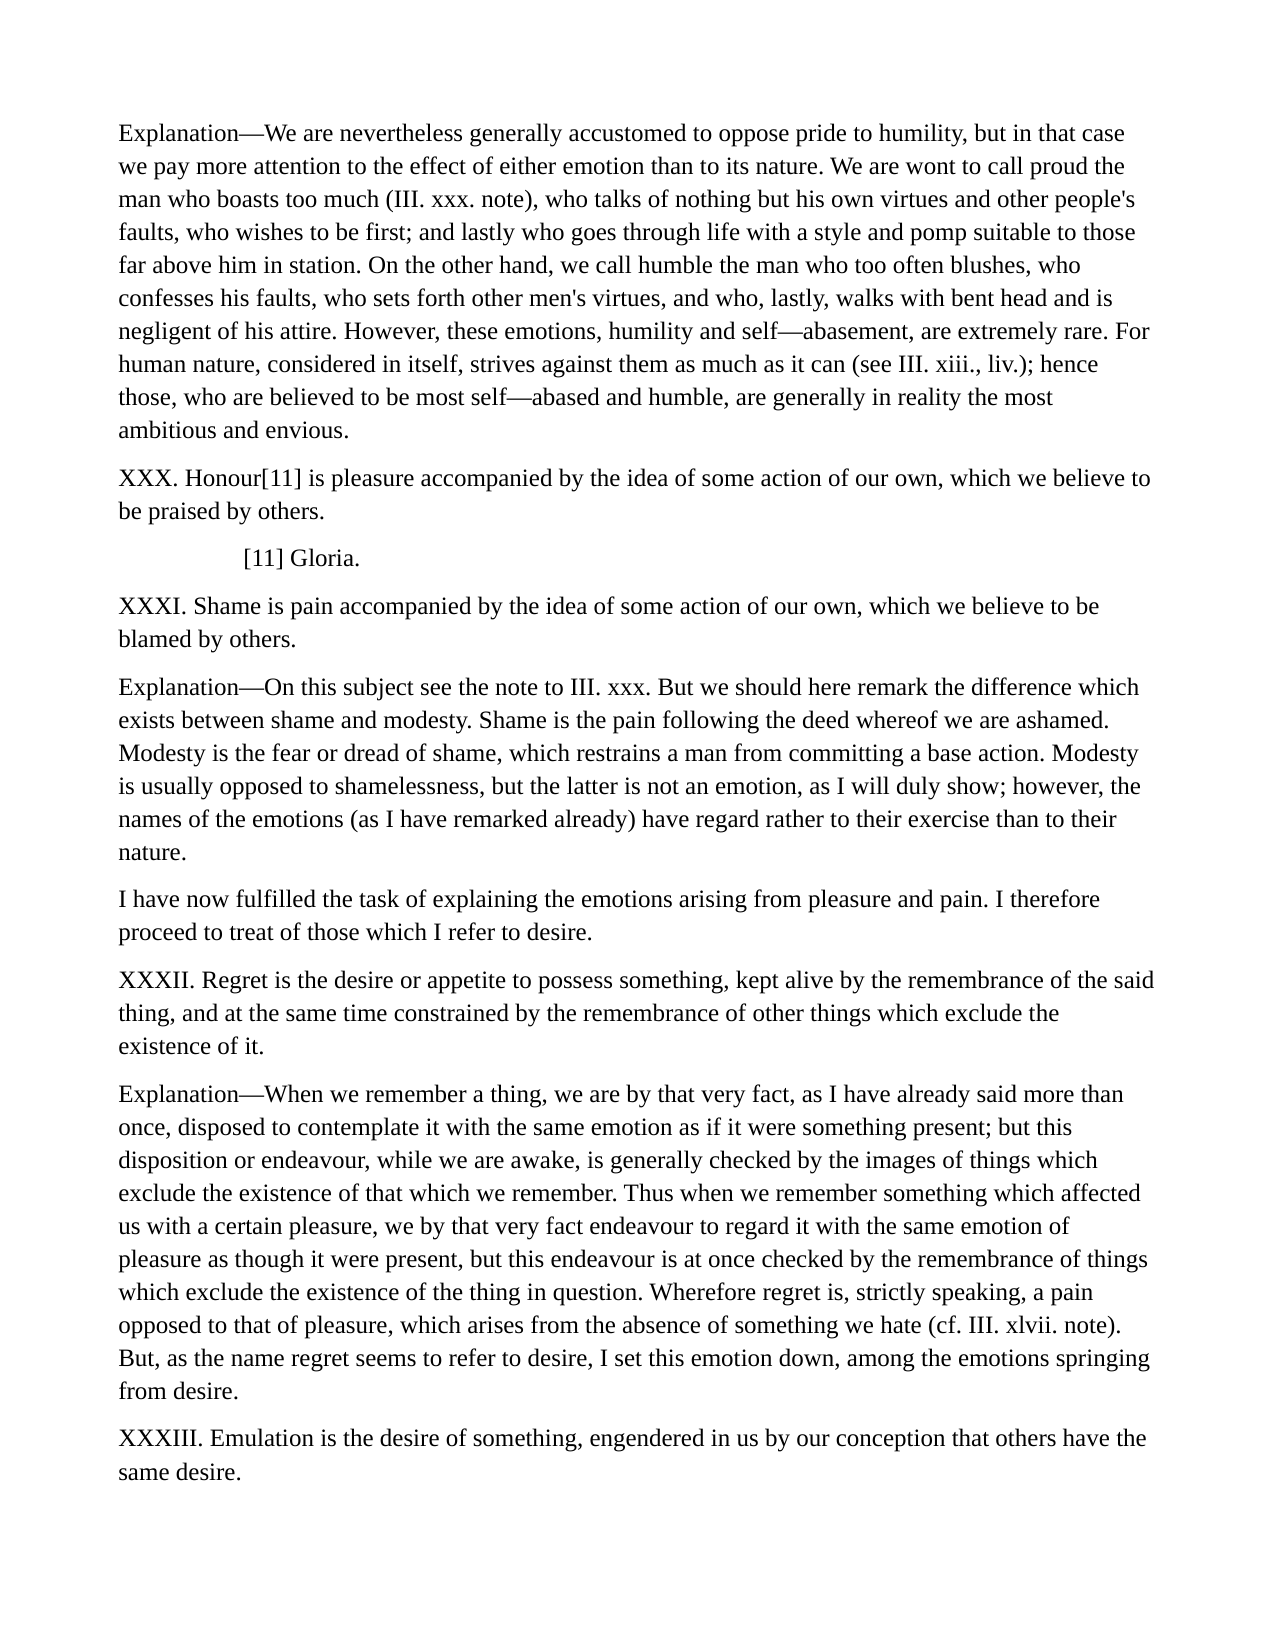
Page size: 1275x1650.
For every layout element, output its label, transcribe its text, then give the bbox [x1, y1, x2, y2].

text [11] Gloria. [243, 543, 1157, 572]
text Explanation—On this subject see the note to III. xxx. But we should here remark the difference which exists between shame and modesty. Shame is the pain following the deed whereof we are ashamed. Modesty is the fear or dread of shame, which restrains a man from committing a base action. Modesty is usually opposed to shamelessness, but the latter is not an emotion, as I will duly show; however, the names of the emotions (as I have remarked already) have regard rather to their exercise than to their nature. [118, 672, 1157, 866]
text XXXIII. Emulation is the desire of something, engendered in us by our conception that others have the same desire. [118, 1423, 1157, 1485]
text Explanation—We are nevertheless generally accustomed to oppose pride to humility, but in that case we pay more attention to the effect of either emotion than to its nature. We are wont to call proud the man who boasts too much (III. xxx. note), who talks of nothing but his own virtues and other people's faults, who wishes to be first; and lastly who goes through life with a style and pomp suitable to those far above him in station. On the other hand, we call humble the man who too often blushes, who confesses his faults, who sets forth other men's virtues, and who, lastly, walks with bent head and is negligent of his attire. However, these emotions, humility and self—abasement, are extremely rare. For human nature, considered in itself, strives against them as much as it can (see III. xiii., liv.); hence those, who are believed to be most self—abased and humble, are generally in reality the most ambitious and envious. [118, 118, 1157, 444]
text I have now fulfilled the task of explaining the emotions arising from pleasure and pain. I therefore proceed to treat of those which I refer to desire. [118, 884, 1157, 946]
text XXXI. Shame is pain accompanied by the idea of some action of our own, which we believe to be blamed by others. [118, 591, 1157, 653]
text XXX. Honour[11] is pleasure accompanied by the idea of some action of our own, which we believe to be praised by others. [118, 463, 1157, 525]
text Explanation—When we remember a thing, we are by that very fact, as I have already said more than once, disposed to contemplate it with the same emotion as if it were something present; but this disposition or endeavour, while we are awake, is generally checked by the images of things which exclude the existence of that which we remember. Thus when we remember something which affected us with a certain pleasure, we by that very fact endeavour to regard it with the same emotion of pleasure as though it were present, but this endeavour is at once checked by the remembrance of things which exclude the existence of the thing in question. Wherefore regret is, strictly speaking, a pain opposed to that of pleasure, which arises from the absence of something we hate (cf. III. xlvii. note). But, as the name regret seems to refer to desire, I set this emotion down, among the emotions springing from desire. [118, 1079, 1157, 1405]
text XXXII. Regret is the desire or appetite to possess something, kept alive by the remembrance of the said thing, and at the same time constrained by the remembrance of other things which exclude the existence of it. [118, 965, 1157, 1060]
